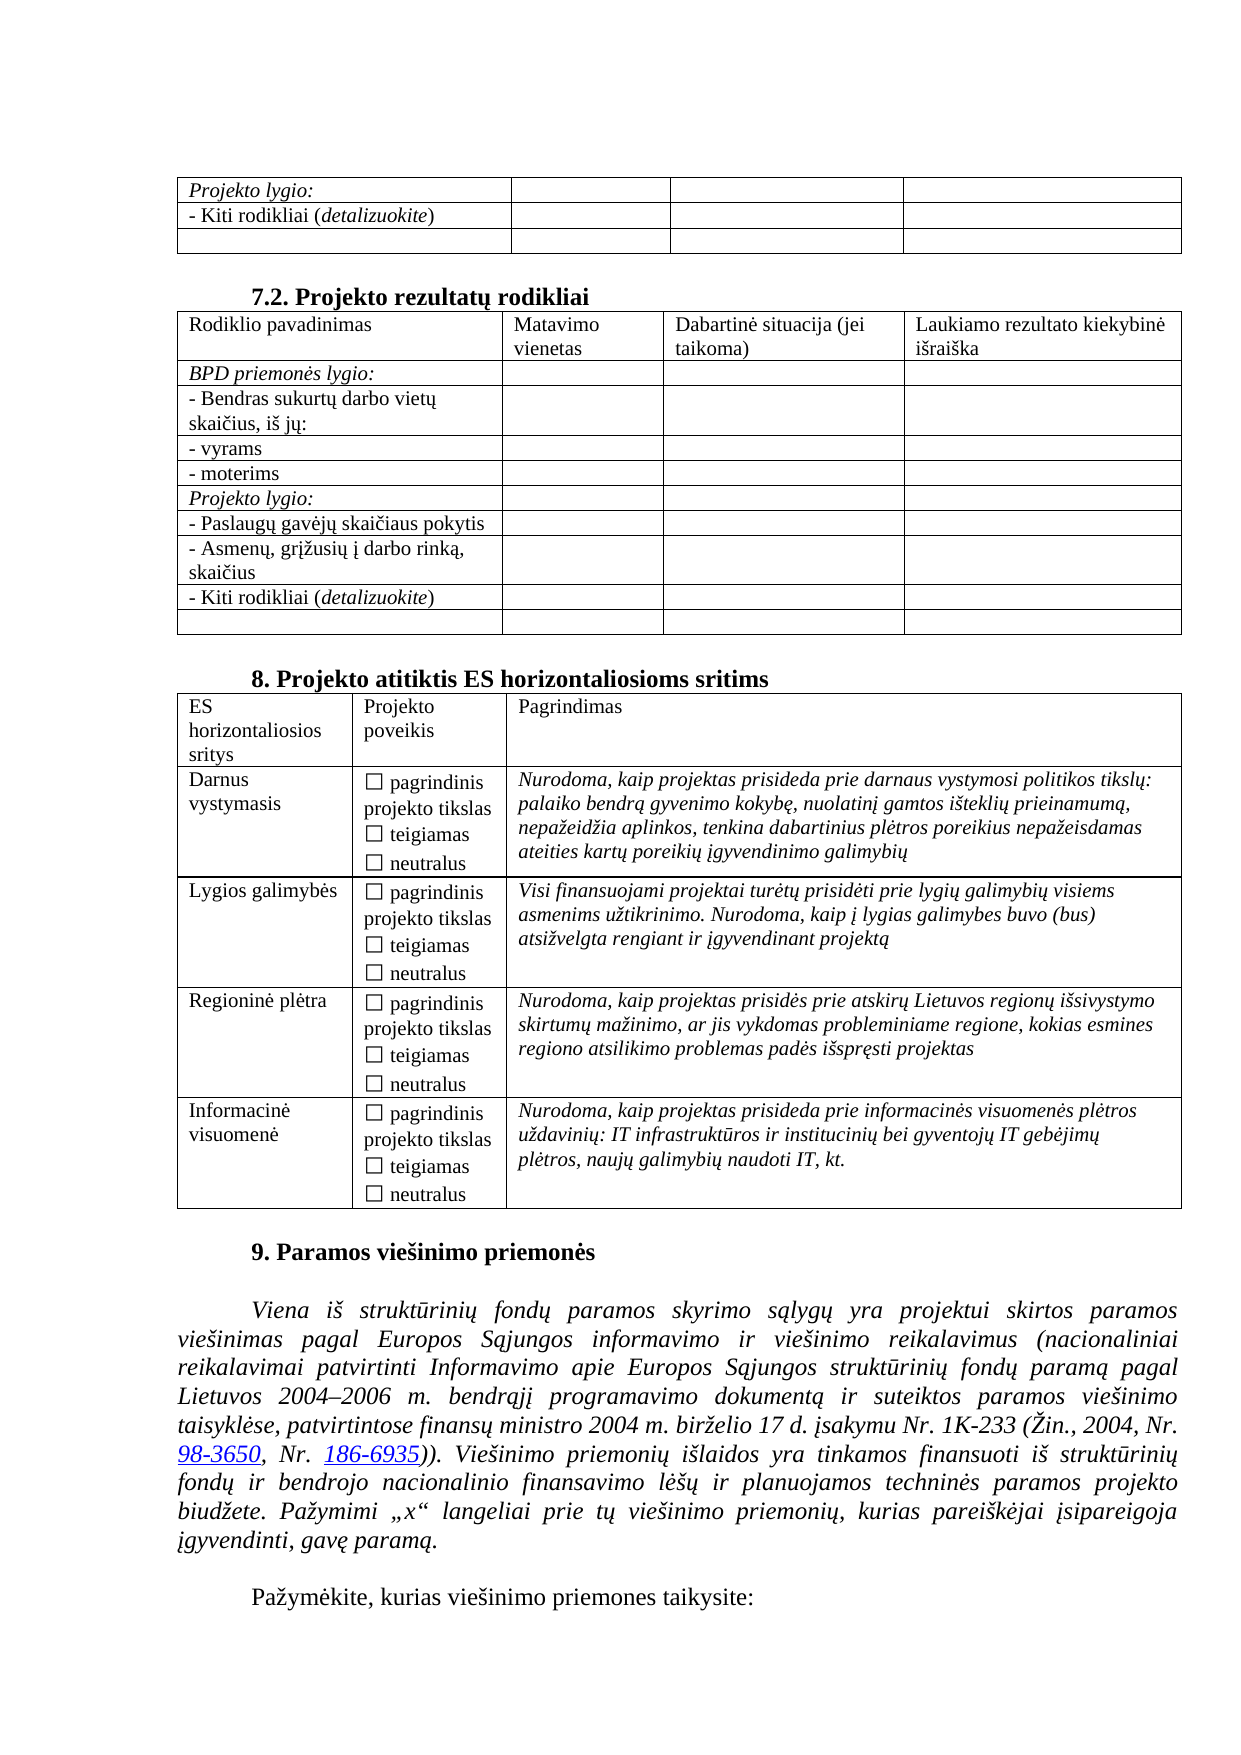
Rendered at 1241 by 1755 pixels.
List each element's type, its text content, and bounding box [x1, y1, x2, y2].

table_cell ⬜ pagrindinis projekto tikslas ⬜ teigiamas ⬜ neutralus [353, 1098, 506, 1208]
table_cell - moterims [178, 461, 502, 485]
text 8. Projekto atitiktis ES horizontaliosioms sritims [177, 664, 1181, 693]
table_cell [664, 386, 904, 434]
table_cell [671, 178, 903, 202]
table_cell [905, 610, 1181, 634]
table_cell [503, 610, 663, 634]
table_cell [503, 361, 663, 385]
table_cell - Kiti rodikliai (detalizuokite) [178, 585, 502, 609]
table_header Projekto poveikis [353, 694, 506, 766]
table_cell - Paslaugų gavėjų skaičiaus pokytis [178, 511, 502, 535]
table_cell [503, 511, 663, 535]
table_cell [904, 229, 1181, 252]
table_cell - Bendras sukurtų darbo vietų skaičius, iš jų: [178, 386, 502, 434]
table_cell [904, 203, 1181, 227]
table_cell Lygios galimybės [178, 878, 352, 987]
table_cell [503, 386, 663, 434]
table_cell [512, 229, 670, 252]
table_cell - Kiti rodikliai (detalizuokite) [178, 203, 511, 227]
table_cell [905, 461, 1181, 485]
table_cell [671, 229, 903, 252]
table_cell [664, 361, 904, 385]
text 9. Paramos viešinimo priemonės [177, 1237, 1181, 1266]
table_cell [905, 436, 1181, 459]
table_cell BPD priemonės lygio: [178, 361, 502, 385]
table_cell [503, 536, 663, 584]
table_cell - vyrams [178, 436, 502, 459]
table_cell [905, 536, 1181, 584]
text Viena iš struktūrinių fondų paramos skyrimo sąlygų yra projektui skirtos paramos viešinimas pagal Europos Sąjungos informavimo ir viešinimo reikalavimus (nacionaliniai reikalavimai patvirtinti Informavimo apie Europos Sąjungos struktūrinių fondų paramą pagal Lietuvos 2004–2006 m. bendrąjį programavimo dokumentą ir suteiktos paramos viešinimo taisyklėse, patvirtintose finansų ministro 2004 m. birželio 17 d. įsakymu Nr. 1K-233 (Žin., 2004, Nr. 98-3650, Nr. 186-6935)). Viešinimo priemonių išlaidos yra tinkamos finansuoti iš struktūrinių fondų ir bendrojo nacionalinio finansavimo lėšų ir planuojamos techninės paramos projekto biudžete. Pažymimi „x“ langeliai prie tų viešinimo priemonių, kurias pareiškėjai įsipareigoja įgyvendinti, gavę paramą. [177, 1295, 1181, 1554]
text Pažymėkite, kurias viešinimo priemones taikysite: [177, 1582, 1181, 1611]
table_header Dabartinė situacija (jei taikoma) [664, 312, 904, 360]
table_header Rodiklio pavadinimas [178, 312, 502, 360]
table_cell [503, 486, 663, 510]
table_cell [905, 511, 1181, 535]
table_cell [664, 436, 904, 459]
table_cell [904, 178, 1181, 202]
table_cell ⬜ pagrindinis projekto tikslas ⬜ teigiamas ⬜ neutralus [353, 878, 506, 987]
table_header Matavimo vienetas [503, 312, 663, 360]
table_cell Projekto lygio: [178, 486, 502, 510]
table_cell Projekto lygio: [178, 178, 511, 202]
table_cell [905, 486, 1181, 510]
table_cell Nurodoma, kaip projektas prisideda prie informacinės visuomenės plėtros uždavinių: IT infrastruktūros ir institucinių bei gyventojų IT gebėjimų plėtros, naujų galimybių naudoti IT, kt. [507, 1098, 1181, 1208]
table_cell [664, 536, 904, 584]
table_cell [905, 585, 1181, 609]
table_cell ⬜ pagrindinis projekto tikslas ⬜ teigiamas ⬜ neutralus [353, 767, 506, 876]
table_cell [905, 386, 1181, 434]
table_cell Regioninė plėtra [178, 988, 352, 1097]
table_cell [512, 178, 670, 202]
table_cell [671, 203, 903, 227]
table_cell [664, 461, 904, 485]
table_cell [664, 585, 904, 609]
table_cell [178, 229, 511, 252]
table_cell ⬜ pagrindinis projekto tikslas ⬜ teigiamas ⬜ neutralus [353, 988, 506, 1097]
table_header ES horizontaliosios sritys [178, 694, 352, 766]
table_cell [178, 610, 502, 634]
text 7.2. Projekto rezultatų rodikliai [177, 282, 1181, 311]
table_cell [664, 486, 904, 510]
table_cell Darnus vystymasis [178, 767, 352, 876]
table_cell - Asmenų, grįžusių į darbo rinką, skaičius [178, 536, 502, 584]
table_cell [503, 461, 663, 485]
table_cell [503, 436, 663, 459]
table_cell [664, 610, 904, 634]
table_cell Nurodoma, kaip projektas prisidės prie atskirų Lietuvos regionų išsivystymo skirtumų mažinimo, ar jis vykdomas probleminiame regione, kokias esmines regiono atsilikimo problemas padės išspręsti projektas [507, 988, 1181, 1097]
table_cell Nurodoma, kaip projektas prisideda prie darnaus vystymosi politikos tikslų: palaiko bendrą gyvenimo kokybę, nuolatinį gamtos išteklių prieinamumą, nepažeidžia aplinkos, tenkina dabartinius plėtros poreikius nepažeisdamas ateities kartų poreikių įgyvendinimo galimybių [507, 767, 1181, 876]
table_cell Visi finansuojami projektai turėtų prisidėti prie lygių galimybių visiems asmenims užtikrinimo. Nurodoma, kaip į lygias galimybes buvo (bus) atsižvelgta rengiant ir įgyvendinant projektą [507, 878, 1181, 987]
table_header Pagrindimas [507, 694, 1181, 766]
table_cell [512, 203, 670, 227]
table_cell [905, 361, 1181, 385]
table_header Laukiamo rezultato kiekybinė išraiška [905, 312, 1181, 360]
table_cell Informacinė visuomenė [178, 1098, 352, 1208]
table_cell [503, 585, 663, 609]
table_cell [664, 511, 904, 535]
